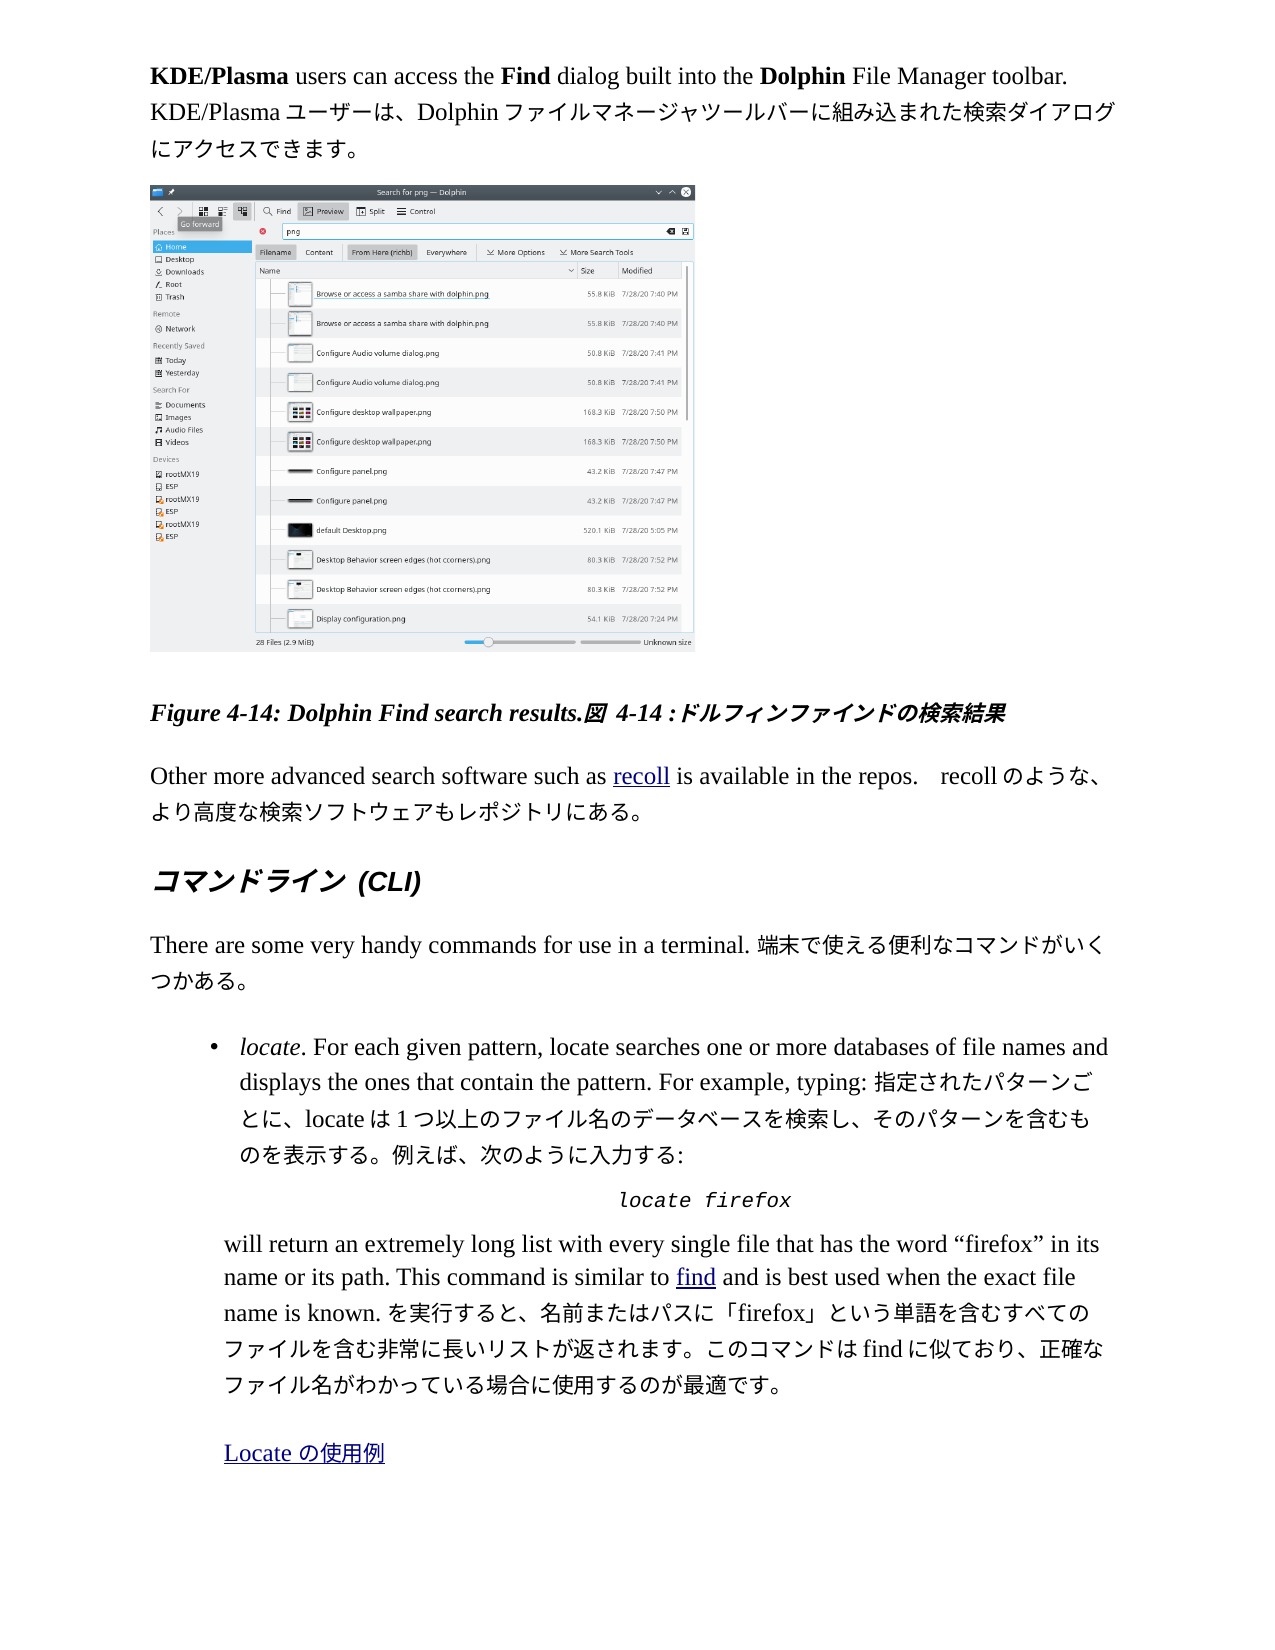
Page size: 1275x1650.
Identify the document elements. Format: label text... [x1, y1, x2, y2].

subtitle コマンドライン (CLI) [150, 859, 1125, 900]
text KDE/Plasma users can access the Find dialog built into the Dolphin File Manager toolbar. KDE/Plasmaユーザーは、Dolphinファイルマネージャツールバーに組み込まれた検索ダイアログにアクセスできます。 [150, 59, 1125, 163]
text There are some very handy commands for use in a terminal. 端末で使える便利なコマンドがいくつかある。 [150, 928, 1125, 996]
text Figure 4-14: Dolphin Find search results.図 4-14 :ドルフィンファインドの検索結果 [150, 696, 1125, 727]
list will return an extremely long list with every single file that has the word “firefox” in its name or its path. This command is similar to find and is best used when the exact file name is known. を実行すると、名前またはパスに「firefox」という単語を含むすべてのファイルを含む非常に長いリストが返されます。このコマンドはfindに似ており、正確なファイル名がわかっている場合に使用するのが最適です。 [194, 1229, 1125, 1400]
text Other more advanced search software such as recoll is available in the repos. recollのような、より高度な検索ソフトウェアもレポジトリにある。 [150, 759, 1125, 827]
list Locate の使用例 [194, 1436, 1125, 1468]
list locate firefox [268, 1190, 1125, 1213]
picture [150, 185, 696, 652]
list locate. For each given pattern, locate searches one or more databases of file names and displays the ones that contain the pattern. For example, typing: 指定されたパターンごとに、locateは1つ以上のファイル名のデータベースを検索し、そのパターンを含むものを表示する。例えば、次のように入力する: [210, 1032, 1109, 1169]
